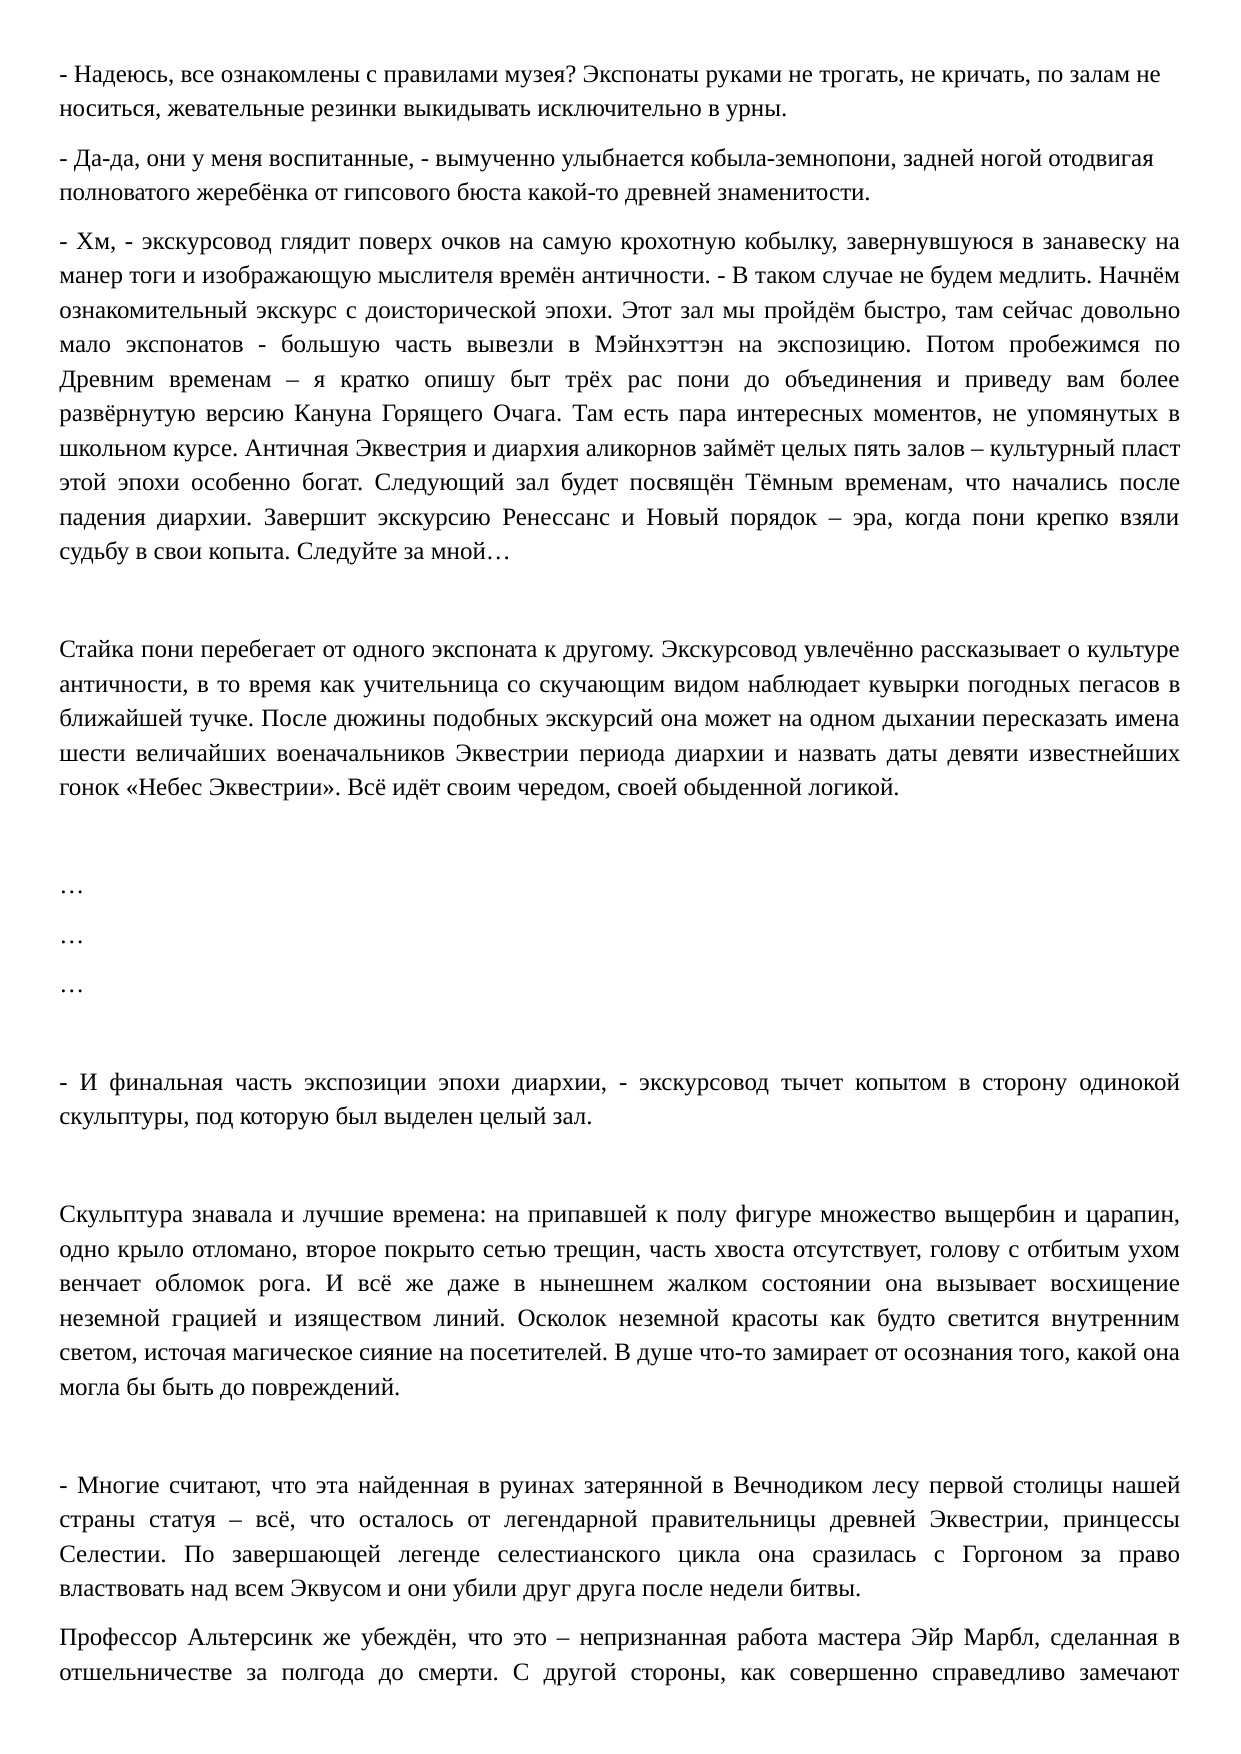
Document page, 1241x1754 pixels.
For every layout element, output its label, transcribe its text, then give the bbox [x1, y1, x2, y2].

text … [59, 920, 1181, 948]
text - Надеюсь, все ознакомлены с правилами музея? Экспонаты руками не трогать, не кричать, по залам не носиться, жевательные резинки выкидывать исключительно в урны. [59, 59, 1181, 122]
text - Многие считают, что эта найденная в руинах затерянной в Вечнодиком лесу первой столицы нашей страны статуя – всё, что осталось от легендарной правительницы древней Эквестрии, принцессы Селестии. По завершающей легенде селестианского цикла она сразилась с Горгоном за право властвовать над всем Эквусом и они убили друг друга после недели битвы. [59, 1470, 1181, 1602]
text … [59, 871, 1181, 899]
text - И финальная часть экспозиции эпохи диархии, - экскурсовод тычет копытом в сторону одинокой скульптуры, под которую был выделен целый зал. [59, 1067, 1181, 1130]
text Стайка пони перебегает от одного экспоната к другому. Экскурсовод увлечённо рассказывает о культуре античности, в то время как учительница со скучающим видом наблюдает кувырки погодных пегасов в ближайшей тучке. После дюжины подобных экскурсий она может на одном дыхании пересказать имена шести величайших военачальников Эквестрии периода диархии и назвать даты девяти известнейших гонок «Небес Эквестрии». Всё идёт своим чередом, своей обыденной логикой. [59, 634, 1181, 801]
text Профессор Альтерсинк же убеждён, что это – непризнанная работа мастера Эйр Марбл, сделанная в отшельничестве за полгода до смерти. С другой стороны, как совершенно справедливо замечают [59, 1622, 1181, 1686]
text Скульптура знавала и лучшие времена: на припавшей к полу фигуре множество выщербин и царапин, одно крыло отломано, второе покрыто сетью трещин, часть хвоста отсутствует, голову с отбитым ухом венчает обломок рога. И всё же даже в нынешнем жалком состоянии она вызывает восхищение неземной грацией и изяществом линий. Осколок неземной красоты как будто светится внутренним светом, источая магическое сияние на посетителей. В душе что-то замирает от осознания того, какой она могла бы быть до повреждений. [59, 1199, 1181, 1401]
text - Хм, - экскурсовод глядит поверх очков на самую крохотную кобылку, завернувшуюся в занавеску на манер тоги и изображающую мыслителя времён античности. - В таком случае не будем медлить. Начнём ознакомительный экскурс с доисторической эпохи. Этот зал мы пройдём быстро, там сейчас довольно мало экспонатов - большую часть вывезли в Мэйнхэттэн на экспозицию. Потом пробежимся по Древним временам – я кратко опишу быт трёх рас пони до объединения и приведу вам более развёрнутую версию Кануна Горящего Очага. Там есть пара интересных моментов, не упомянутых в школьном курсе. Античная Эквестрия и диархия аликорнов займёт целых пять залов – культурный пласт этой эпохи особенно богат. Следующий зал будет посвящён Тёмным временам, что начались после падения диархии. Завершит экскурсию Ренессанс и Новый порядок – эра, когда пони крепко взяли судьбу в свои копыта. Следуйте за мной… [59, 226, 1181, 565]
text - Да-да, они у меня воспитанные, - вымученно улыбнается кобыла-земнопони, задней ногой отодвигая полноватого жеребёнка от гипсового бюста какой-то древней знаменитости. [59, 143, 1181, 206]
text … [59, 969, 1181, 997]
